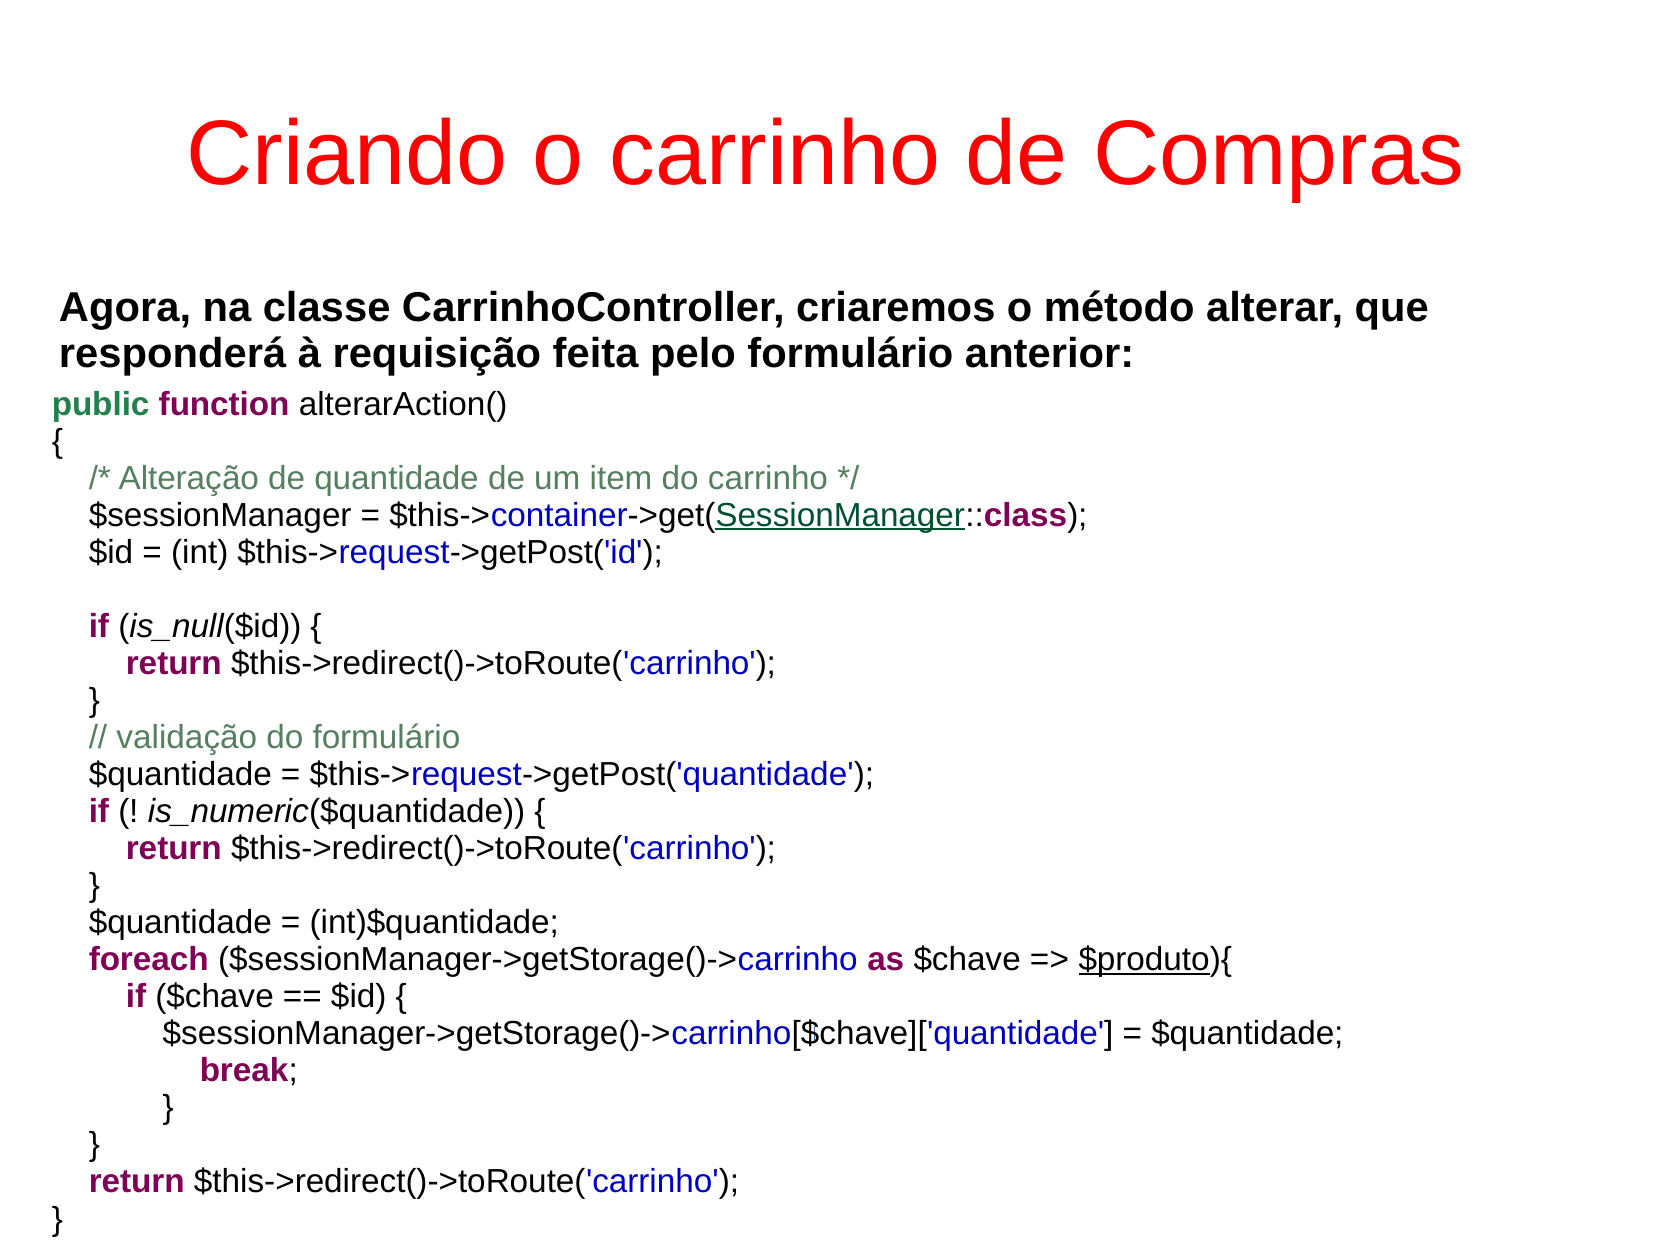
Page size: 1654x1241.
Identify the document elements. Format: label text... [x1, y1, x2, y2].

list Agora, na classe CarrinhoController, criaremos o método alterar, que responderá à requisição feita pelo formulário anterior: [59, 283, 1607, 377]
title Criando o carrinho de Compras [82, 49, 1571, 257]
text_box public function alterarAction() { /* Alteração de quantidade de um item do carrinho */ $sessionManager = $this->container->get(SessionManager::class); $id = (int) $this->request->getPost('id'); if (is_null($id)) { return $this->redirect()->toRoute('carrinho'); } // validação do formulário $quantidade = $this->request->getPost('quantidade'); if (! is_numeric($quantidade)) { return $this->redirect()->toRoute('carrinho'); } $quantidade = (int)$quantidade; foreach ($sessionManager->getStorage()->carrinho as $chave => $produto){ if ($chave == $id) { $sessionManager->getStorage()->carrinho[$chave]['quantidade'] = $quantidade; break; } } return $this->redirect()->toRoute('carrinho'); } [0, 377, 1654, 1241]
